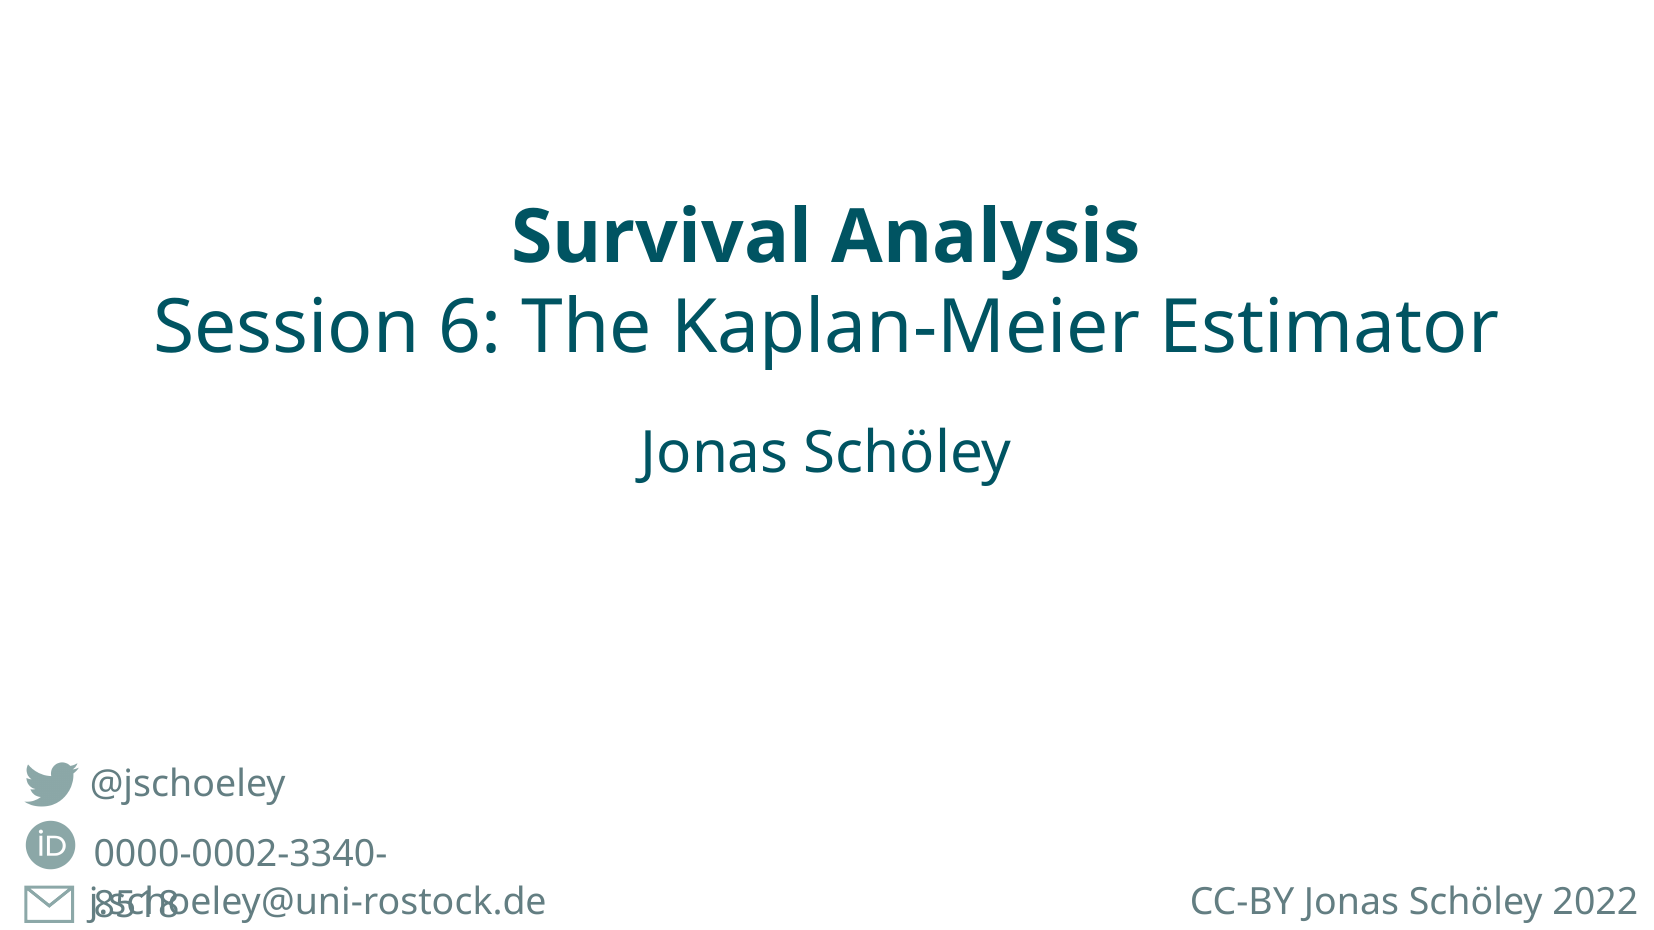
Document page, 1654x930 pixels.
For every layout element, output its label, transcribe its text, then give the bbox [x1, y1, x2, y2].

text_box 0000-0002-3340-8518 [78, 818, 485, 878]
title Survival Analysis Session 6: The Kaplan-Meier Estimator [56, 198, 1597, 390]
text_box @jschoeley [0, 736, 460, 827]
subtitle Jonas Schöley [56, 398, 1597, 543]
text_box CC-BY Jonas Schöley 2022 [1174, 854, 1653, 930]
picture [25, 827, 76, 871]
picture [23, 878, 76, 930]
text_box j.schoeley@uni-rostock.de [46, 854, 590, 930]
